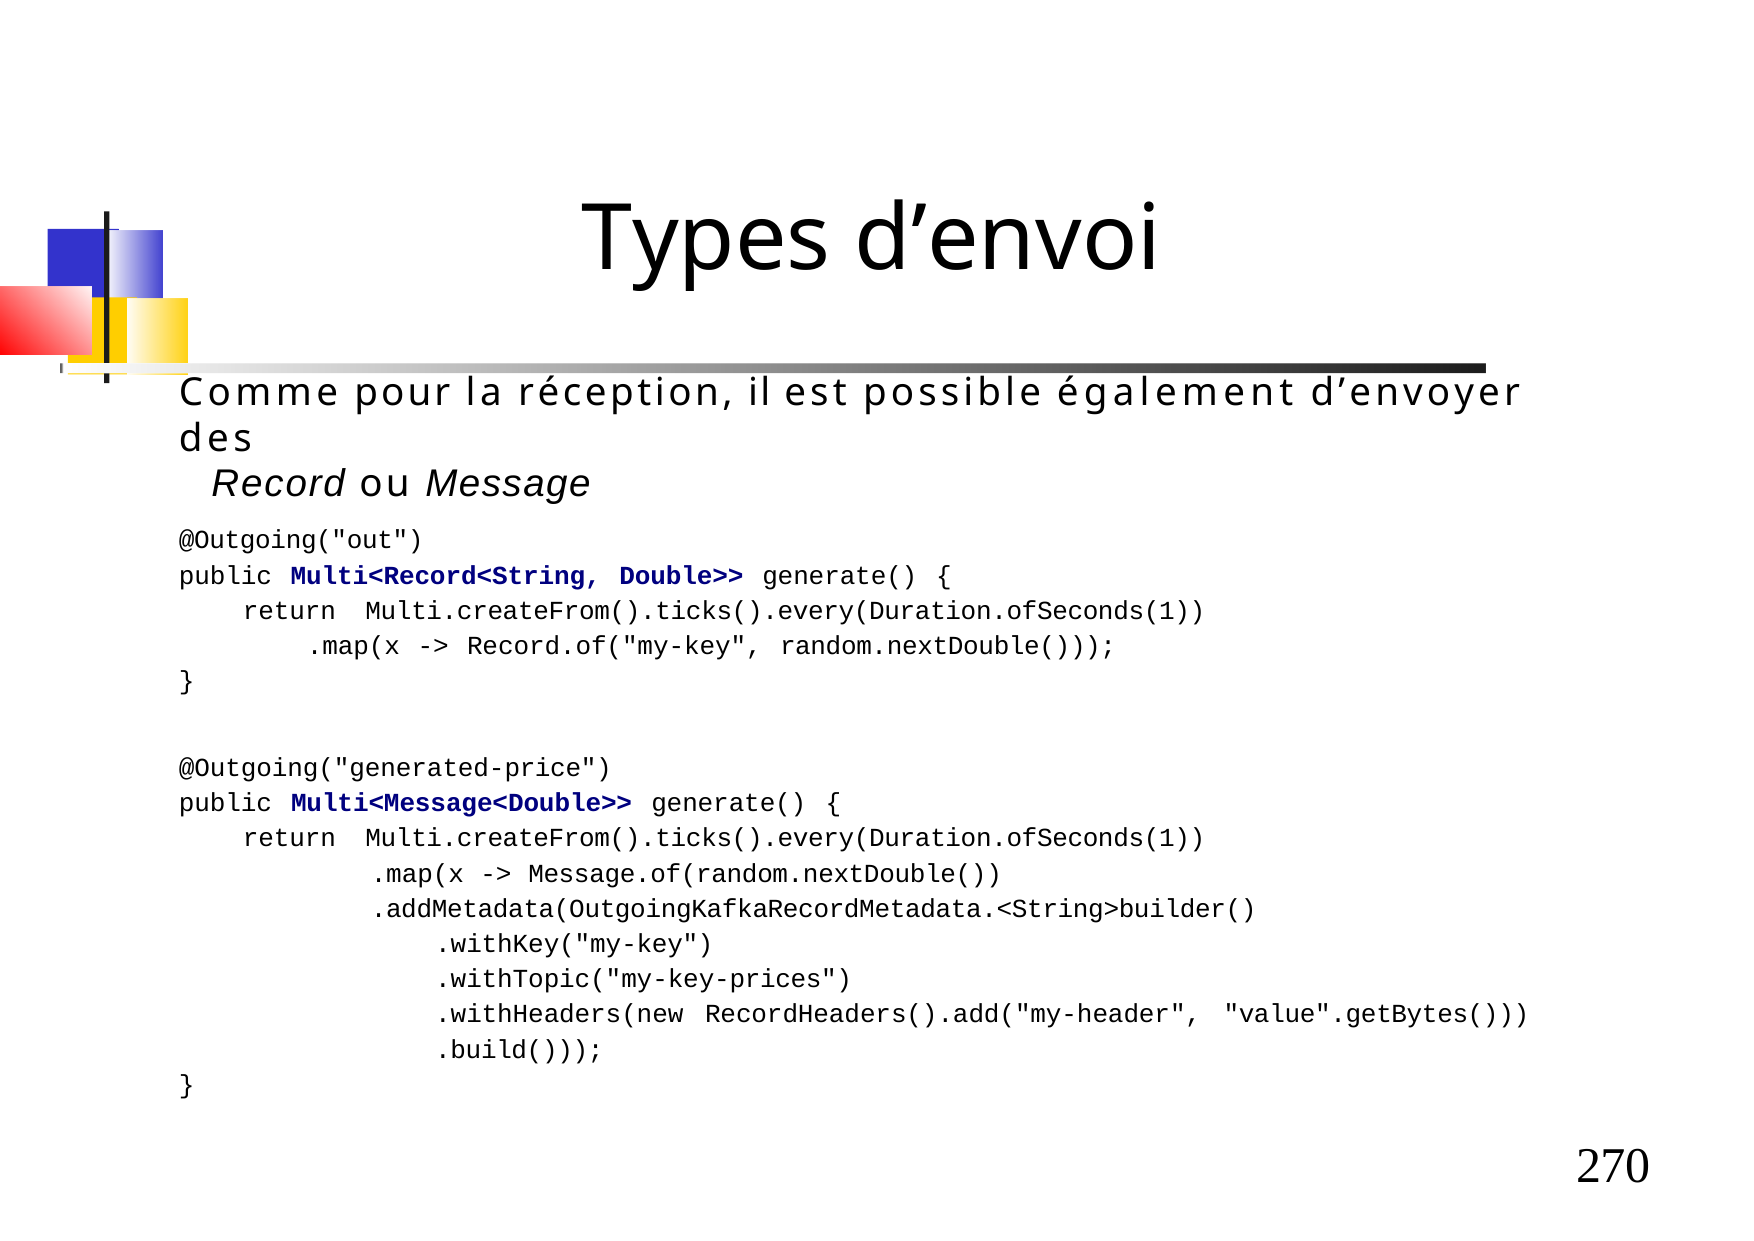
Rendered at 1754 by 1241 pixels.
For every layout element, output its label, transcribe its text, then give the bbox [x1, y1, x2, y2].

slide_number 270 [1569, 1135, 1660, 1241]
picture [0, 285, 92, 355]
picture [60, 229, 179, 384]
title Types d’envoi [179, 183, 1564, 393]
text_box Comme pour la réception, il est possible également d’envoyer des Record ou Message @Outgoing("out") public Multi<Record<String, Double>> generate() { return Multi.createFrom().ticks().every(Duration.ofSeconds(1)) .map(x -> Record.of("my-key", random.nextDouble())); } @Outgoing("generated-price") public Multi<Message<Double>> generate() { return Multi.createFrom().ticks().every(Duration.ofSeconds(1)) .map(x -> Message.of(random.nextDouble()) .addMetadata(OutgoingKafkaRecordMetadata.<String>builder() .withKey("my-key") .withTopic("my-key-prices") .withHeaders(new RecordHeaders().add("my-header", "value".getBytes())) .build())); } [176, 365, 1558, 1099]
